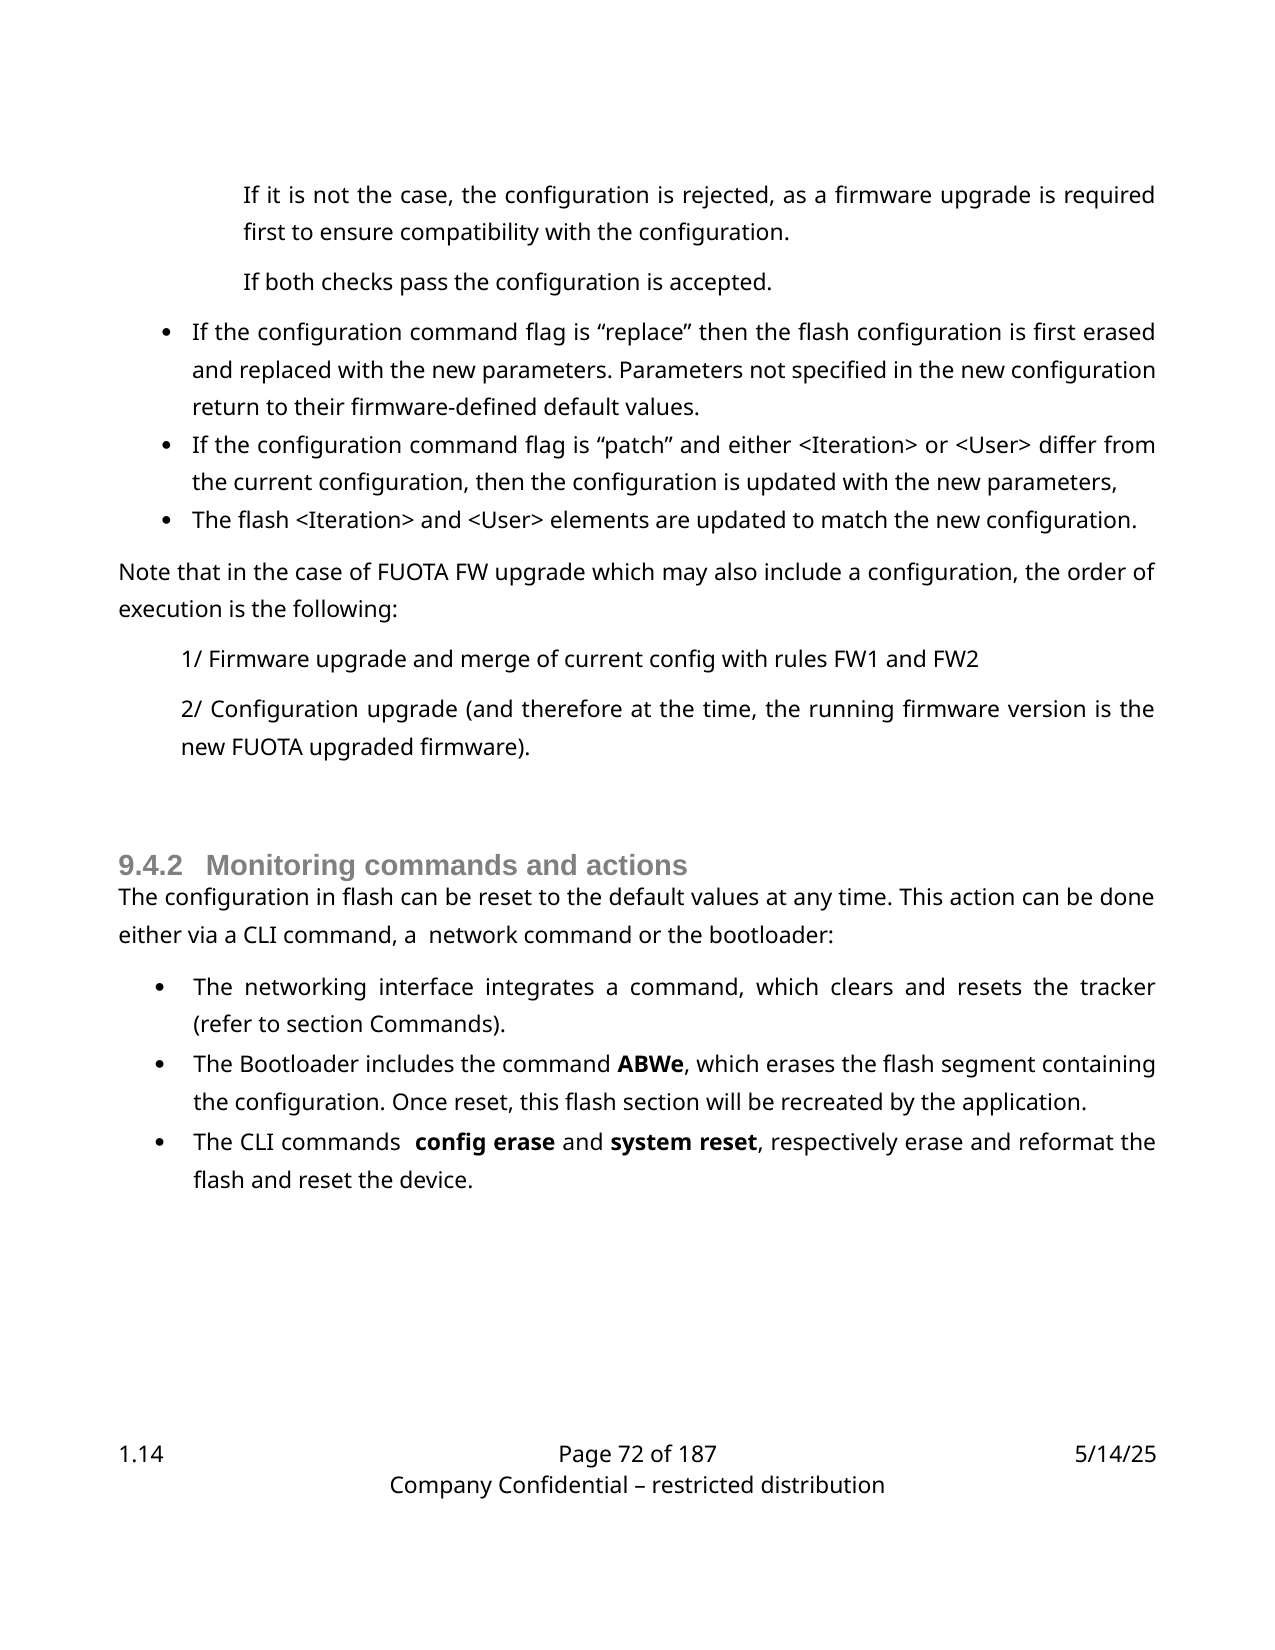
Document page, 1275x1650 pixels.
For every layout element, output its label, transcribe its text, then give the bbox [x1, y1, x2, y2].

text 2/ Configuration upgrade (and therefore at the time, the running firmware version is the new FUOTA upgraded firmware). [181, 693, 1157, 762]
list The Bootloader includes the command ABWe, which erases the flash segment containing the configuration. Once reset, this flash section will be recreated by the application. [156, 1048, 1157, 1117]
text The configuration in flash can be reset to the default values at any time. This action can be done either via a CLI command, a network command or the bootloader: [118, 881, 1157, 950]
list The networking interface integrates a command, which clears and resets the tracker (refer to section Commands). [156, 971, 1157, 1039]
text Note that in the case of FUOTA FW upgrade which may also include a configuration, the order of execution is the following: [118, 556, 1157, 624]
text 1/ Firmware upgrade and merge of current config with rules FW1 and FW2 [181, 643, 1157, 674]
list If the configuration command flag is “patch” and either <Iteration> or <User> differ from the current configuration, then the configuration is updated with the new parameters, [162, 429, 1157, 497]
list If the configuration command flag is “replace” then the flash configuration is first erased and replaced with the new parameters. Parameters not specified in the new configuration return to their firmware-defined default values. [162, 316, 1157, 422]
subtitle Monitoring commands and actions [118, 847, 1157, 881]
list The flash <Iteration> and <User> elements are updated to match the new configuration. [162, 504, 1157, 535]
text If it is not the case, the configuration is rejected, as a firmware upgrade is required first to ensure compatibility with the configuration. [243, 179, 1157, 247]
text If both checks pass the configuration is accepted. [243, 266, 1157, 297]
list The CLI commands config erase and system reset, respectively erase and reformat the flash and reset the device. [156, 1126, 1157, 1195]
